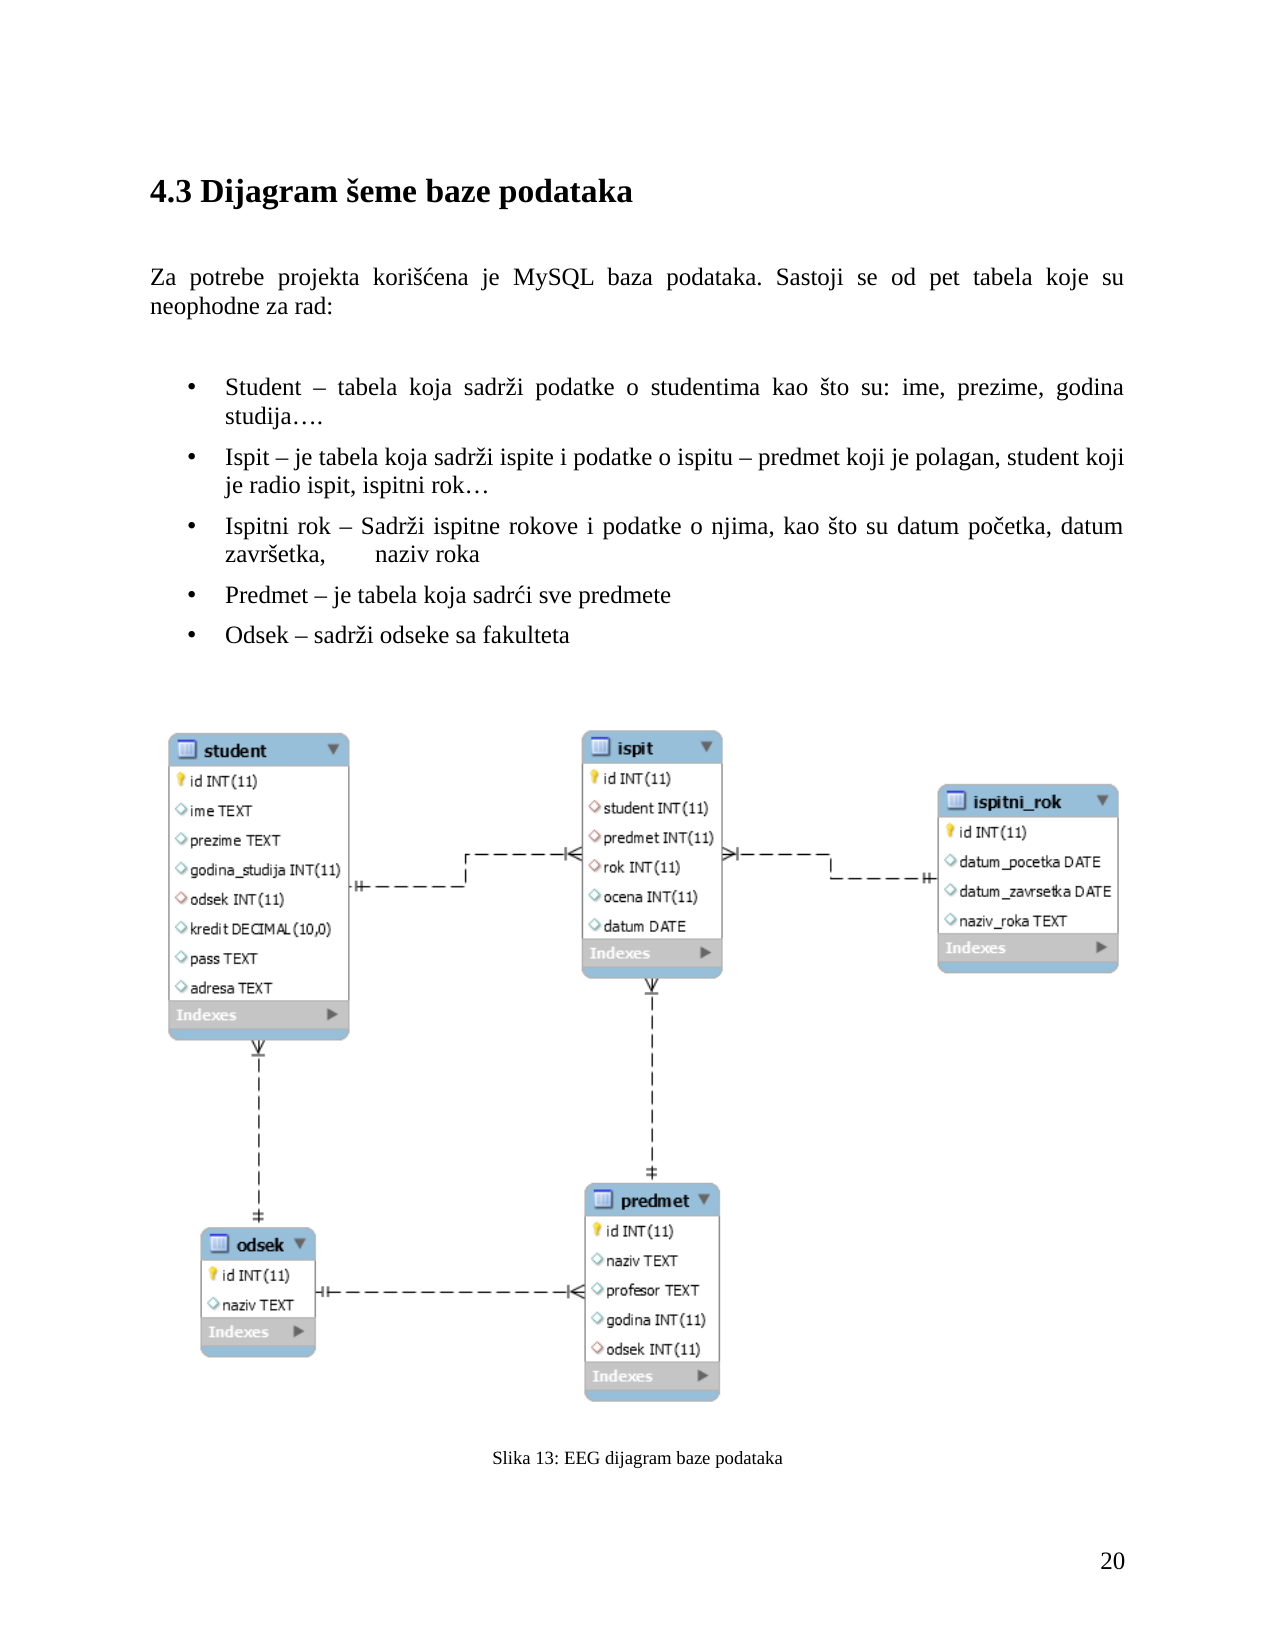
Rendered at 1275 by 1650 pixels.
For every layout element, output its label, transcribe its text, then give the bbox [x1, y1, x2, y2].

picture [155, 717, 1131, 1414]
list Ispitni rok – Sadrži ispitne rokove i podatke o njima, kao što su datum početka, datum završetka, naziv roka [187, 511, 1125, 568]
text Za potrebe projekta korišćena je MySQL baza podataka. Sastoji se od pet tabela koje su neophodne za rad: [150, 262, 1125, 320]
subtitle 4.3 Dijagram šeme baze podataka [150, 171, 1125, 209]
list Odsek – sadrži odseke sa fakulteta [187, 621, 1125, 649]
list Predmet – je tabela koja sadrći sve predmete [187, 580, 1125, 609]
text Slika 13: EEG dijagram baze podataka [150, 1447, 1125, 1468]
list Student – tabela koja sadrži podatke o studentima kao što su: ime, prezime, godina studija…. [187, 372, 1125, 430]
list Ispit – je tabela koja sadrži ispite i podatke o ispitu – predmet koji je polagan, student koji je radio ispit, ispitni rok… [187, 442, 1125, 499]
